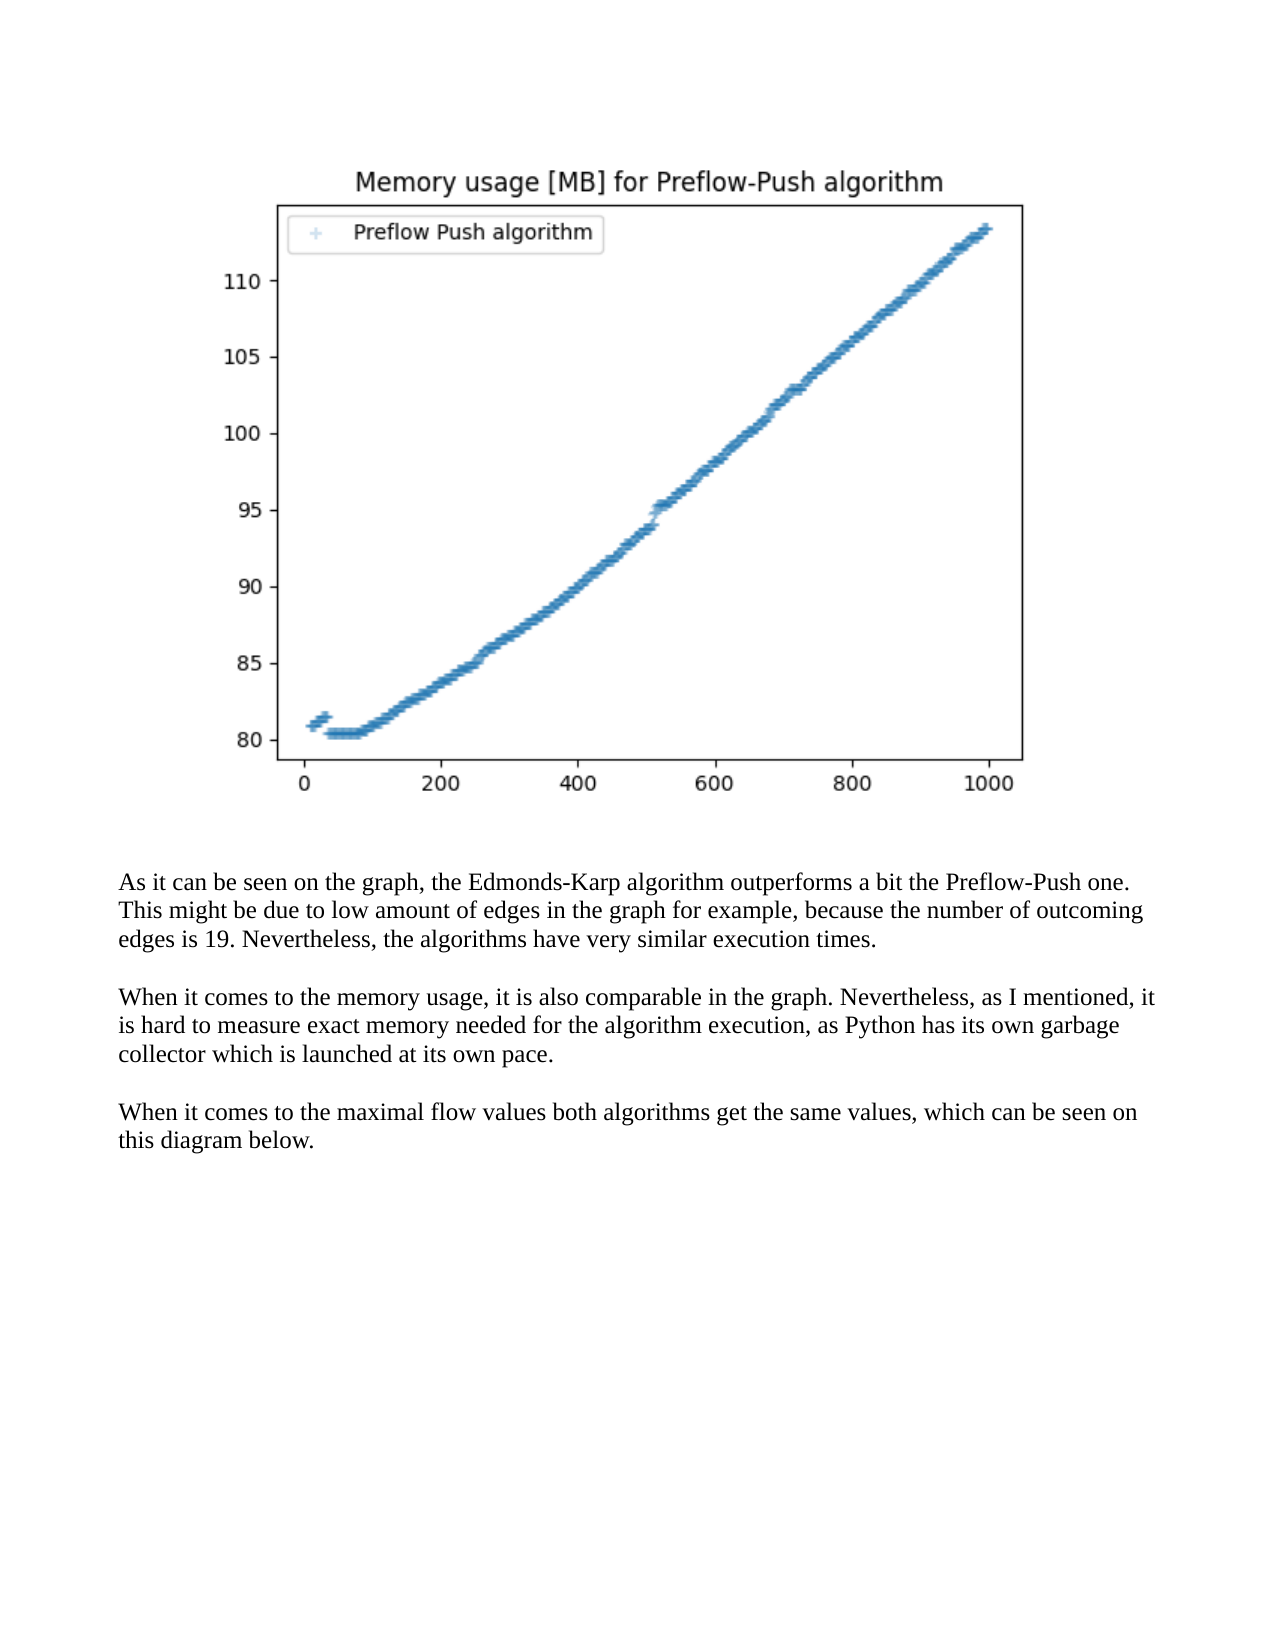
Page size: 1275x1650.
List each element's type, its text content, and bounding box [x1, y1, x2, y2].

text As it can be seen on the graph, the Edmonds-Karp algorithm outperforms a bit the Preflow-Push one. This might be due to low amount of edges in the graph for example, because the number of outcoming edges is 19. Nevertheless, the algorithms have very similar execution times. [118, 867, 1157, 953]
picture [157, 118, 1118, 839]
text When it comes to the maximal flow values both algorithms get the same values, which can be seen on this diagram below. [118, 1097, 1157, 1154]
text When it comes to the memory usage, it is also comparable in the graph. Nevertheless, as I mentioned, it is hard to measure exact memory needed for the algorithm execution, as Python has its own garbage collector which is launched at its own pace. [118, 982, 1157, 1068]
